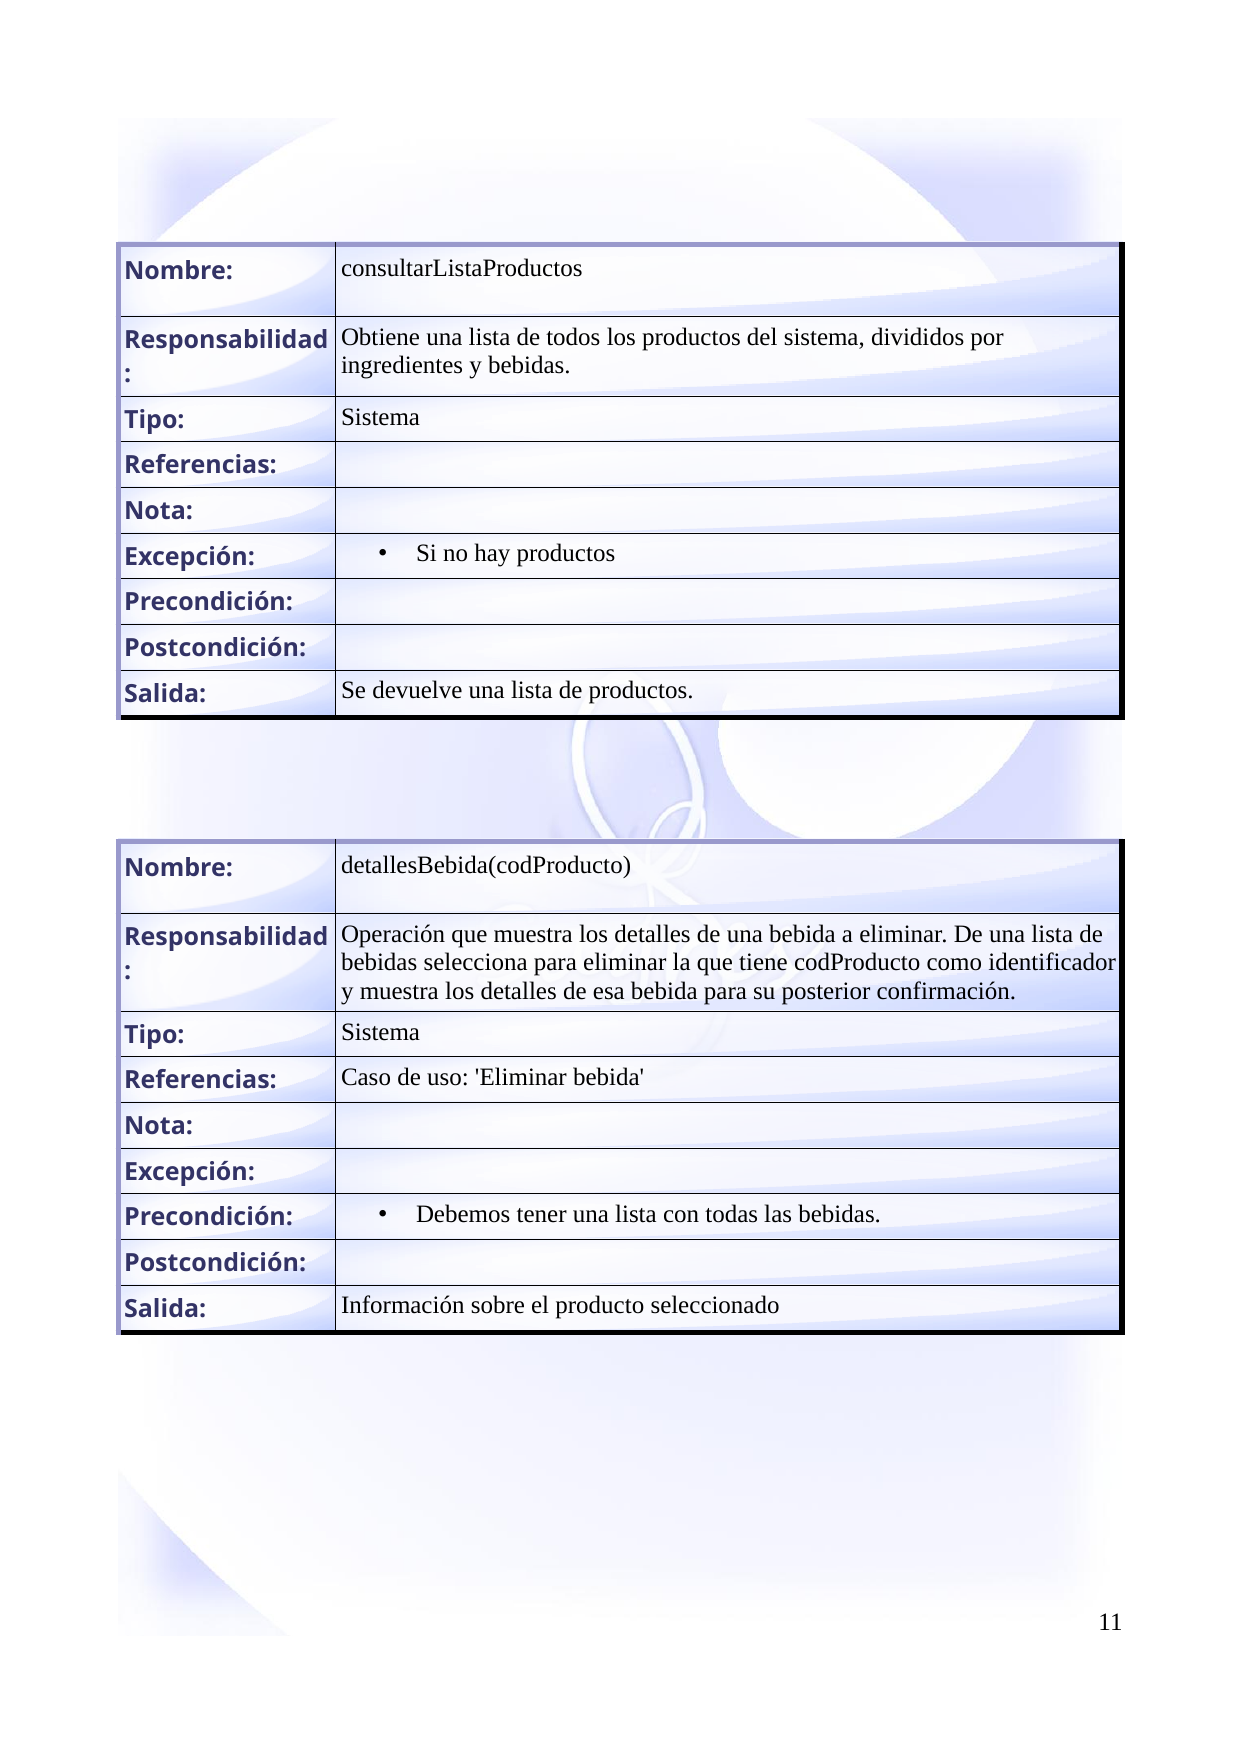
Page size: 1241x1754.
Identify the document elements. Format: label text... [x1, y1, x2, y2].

table_cell Responsabilidad: [121, 914, 335, 1011]
table_cell Precondición: [121, 579, 335, 624]
table_cell [336, 442, 1119, 487]
table_header consultarListaProductos [336, 247, 1119, 316]
picture [118, 118, 1122, 242]
table_cell Nota: [121, 488, 335, 533]
table_header Nombre: [121, 844, 335, 913]
table_cell Tipo: [121, 1012, 335, 1056]
table_cell Excepción: [121, 534, 335, 578]
table_cell Sistema [336, 1012, 1119, 1056]
table_cell Excepción: [121, 1149, 335, 1193]
table_cell Tipo: [121, 397, 335, 441]
table_cell Debemos tener una lista con todas las bebidas. [336, 1194, 1119, 1239]
table_cell Operación que muestra los detalles de una bebida a eliminar. De una lista de bebidas selecciona para eliminar la que tiene codProducto como identificador y muestra los detalles de esa bebida para su posterior confirmación. [336, 914, 1119, 1011]
picture [118, 1335, 1122, 1636]
table_cell Referencias: [121, 442, 335, 487]
table_header detallesBebida(codProducto) [336, 844, 1119, 913]
table_cell Nota: [121, 1103, 335, 1148]
table_cell Responsabilidad: [121, 317, 335, 396]
table_cell Postcondición: [121, 625, 335, 669]
table_cell Salida: [121, 1286, 335, 1330]
table_cell [336, 1240, 1119, 1284]
table_header Nombre: [121, 247, 335, 316]
table_cell Información sobre el producto seleccionado [336, 1286, 1119, 1330]
table_cell Postcondición: [121, 1240, 335, 1284]
picture [118, 720, 1122, 839]
table_cell Caso de uso: 'Eliminar bebida' [336, 1057, 1119, 1102]
table_cell Salida: [121, 671, 335, 715]
table_cell Referencias: [121, 1057, 335, 1102]
table_cell [336, 1103, 1119, 1148]
table_cell [336, 488, 1119, 533]
table_cell [336, 579, 1119, 624]
table_cell Sistema [336, 397, 1119, 441]
table_cell Obtiene una lista de todos los productos del sistema, divididos por ingredientes y bebidas. [336, 317, 1119, 396]
table_cell [336, 1149, 1119, 1193]
table_cell Precondición: [121, 1194, 335, 1239]
table_cell Si no hay productos [336, 534, 1119, 578]
table_cell Se devuelve una lista de productos. [336, 671, 1119, 715]
table_cell [336, 625, 1119, 669]
